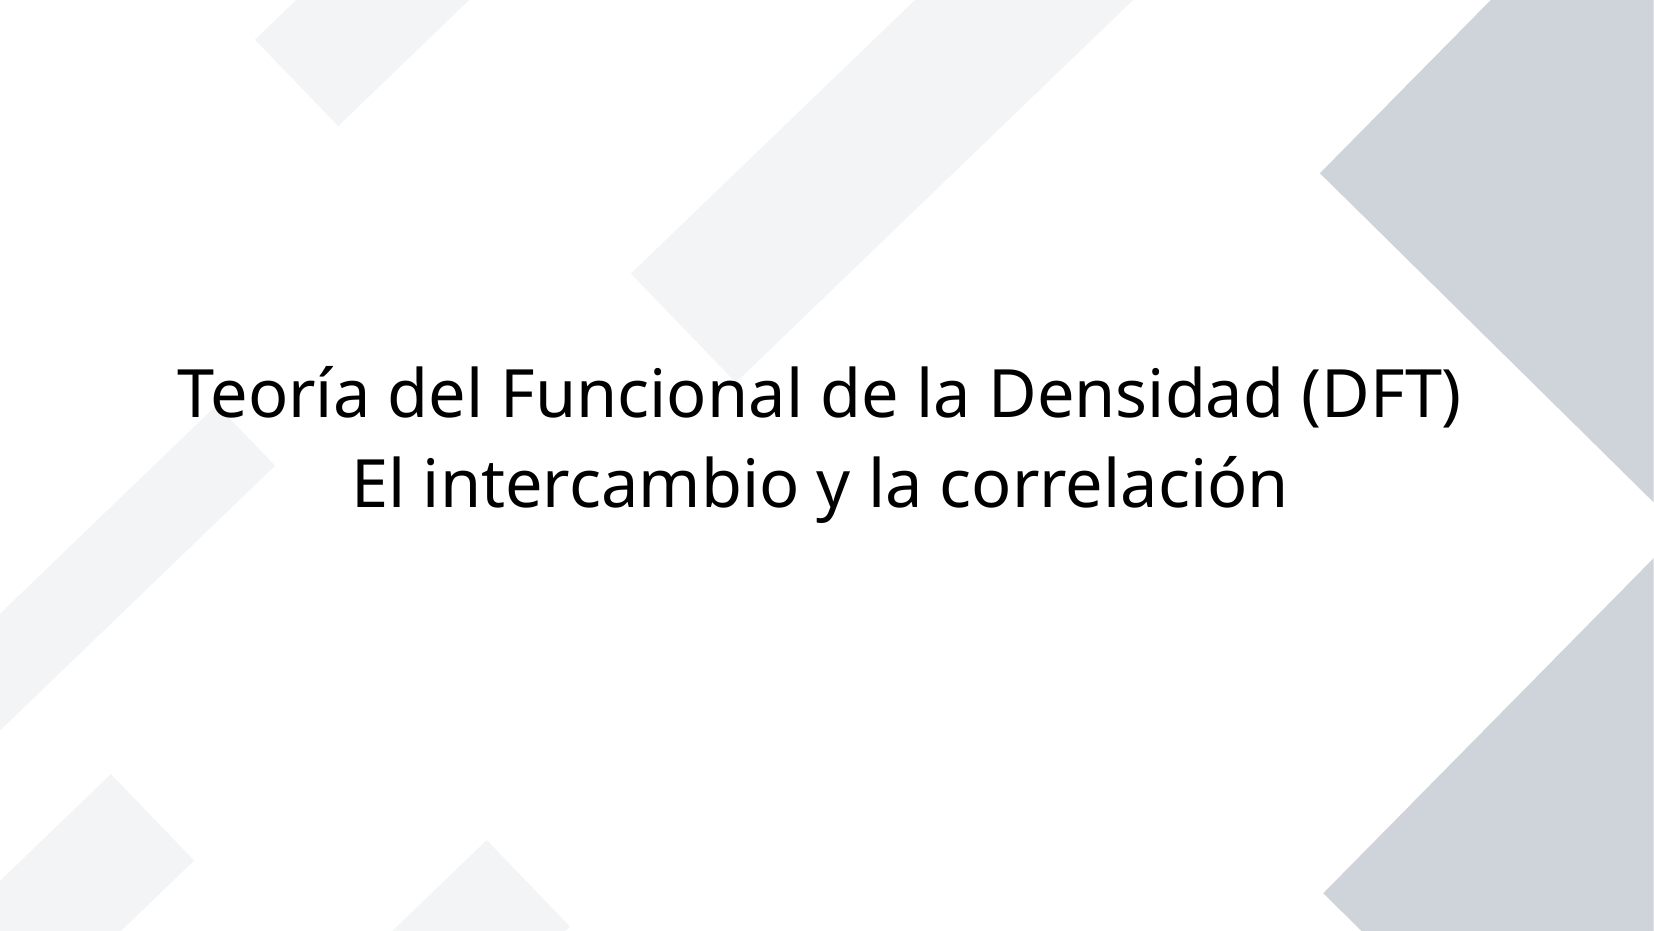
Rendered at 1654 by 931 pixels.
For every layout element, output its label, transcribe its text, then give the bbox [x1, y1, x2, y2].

subtitle Teoría del Funcional de la Densidad (DFT) El intercambio y la correlación [76, 76, 1565, 797]
